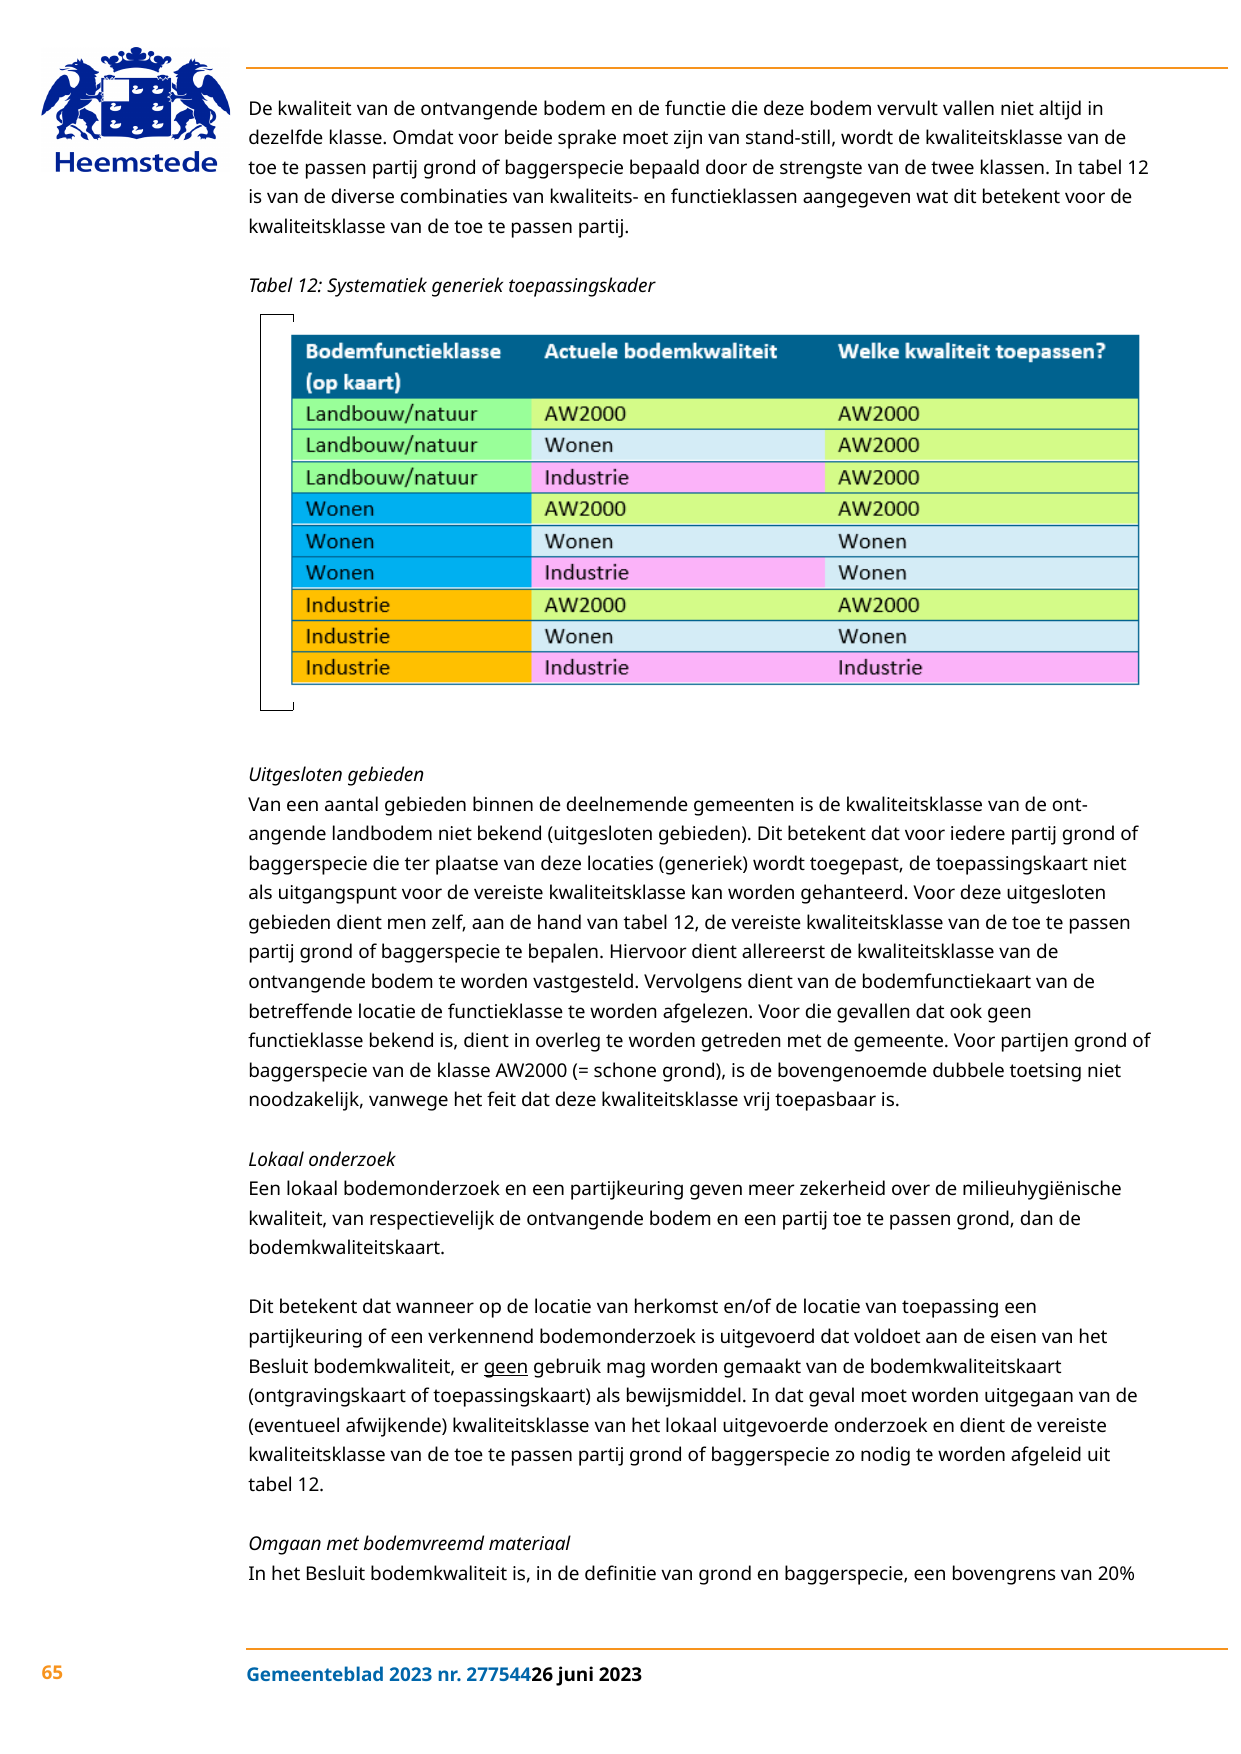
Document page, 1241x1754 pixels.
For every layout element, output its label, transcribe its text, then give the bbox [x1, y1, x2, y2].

picture [268, 322, 1155, 702]
text De kwaliteit van de ontvangende bodem en de functie die deze bodem vervult vallen niet altijd in dezelfde klasse. Omdat voor beide sprake moet zijn van stand-still, wordt de kwaliteitsklasse van de toe te passen partij grond of baggerspecie bepaald door de strengste van de twee klassen. In tabel 12 is van de diverse combinaties van kwaliteits- en functieklassen aangegeven wat dit betekent voor de kwaliteitsklasse van de toe te passen partij. [248, 95, 1152, 239]
text Tabel 12: Systematiek generiek toepassingskader [248, 272, 1152, 298]
text Lokaal onderzoek [248, 1146, 1152, 1171]
text In het Besluit bodemkwaliteit is, in de definitie van grond en baggerspecie, een bovengrens van 20% [248, 1560, 1152, 1586]
text Van een aantal gebieden binnen de deelnemende gemeenten is de kwaliteitsklasse van de ont-angende landbodem niet bekend (uitgesloten gebieden). Dit betekent dat voor iedere partij grond of baggerspecie die ter plaatse van deze locaties (generiek) wordt toegepast, de toepassingskaart niet als uitgangspunt voor de vereiste kwaliteitsklasse kan worden gehanteerd. Voor deze uitgesloten gebieden dient men zelf, aan de hand van tabel 12, de vereiste kwaliteitsklasse van de toe te passen partij grond of baggerspecie te bepalen. Hiervoor dient allereerst de kwaliteitsklasse van de ontvangende bodem te worden vastgesteld. Vervolgens dient van de bodemfunctiekaart van de betreffende locatie de functieklasse te worden afgelezen. Voor die gevallen dat ook geen functieklasse bekend is, dient in overleg te worden getreden met de gemeente. Voor partijen grond of baggerspecie van de klasse AW2000 (= schone grond), is de bovengenoemde dubbele toetsing niet noodzakelijk, vanwege het feit dat deze kwaliteitsklasse vrij toepasbaar is. [248, 791, 1152, 1112]
text Uitgesloten gebieden [248, 761, 1152, 787]
text Omgaan met bodemvreemd materiaal [248, 1530, 1152, 1556]
text Dit betekent dat wanneer op de locatie van herkomst en/of de locatie van toepassing een partijkeuring of een verkennend bodemonderzoek is uitgevoerd dat voldoet aan de eisen van het Besluit bodemkwaliteit, er geen gebruik mag worden gemaakt van de bodemkwaliteitskaart (ontgravingskaart of toepassingskaart) als bewijsmiddel. In dat geval moet worden uitgegaan van de (eventueel afwijkende) kwaliteitsklasse van het lokaal uitgevoerde onderzoek en dient de vereiste kwaliteitsklasse van de toe te passen partij grond of baggerspecie zo nodig te worden afgeleid uit tabel 12. [248, 1294, 1152, 1497]
text Een lokaal bodemonderzoek en een partijkeuring geven meer zekerheid over de milieuhygiënische kwaliteit, van respectievelijk de ontvangende bodem en een partij toe te passen grond, dan de bodemkwaliteitskaart. [248, 1175, 1152, 1260]
picture [41, 47, 231, 172]
